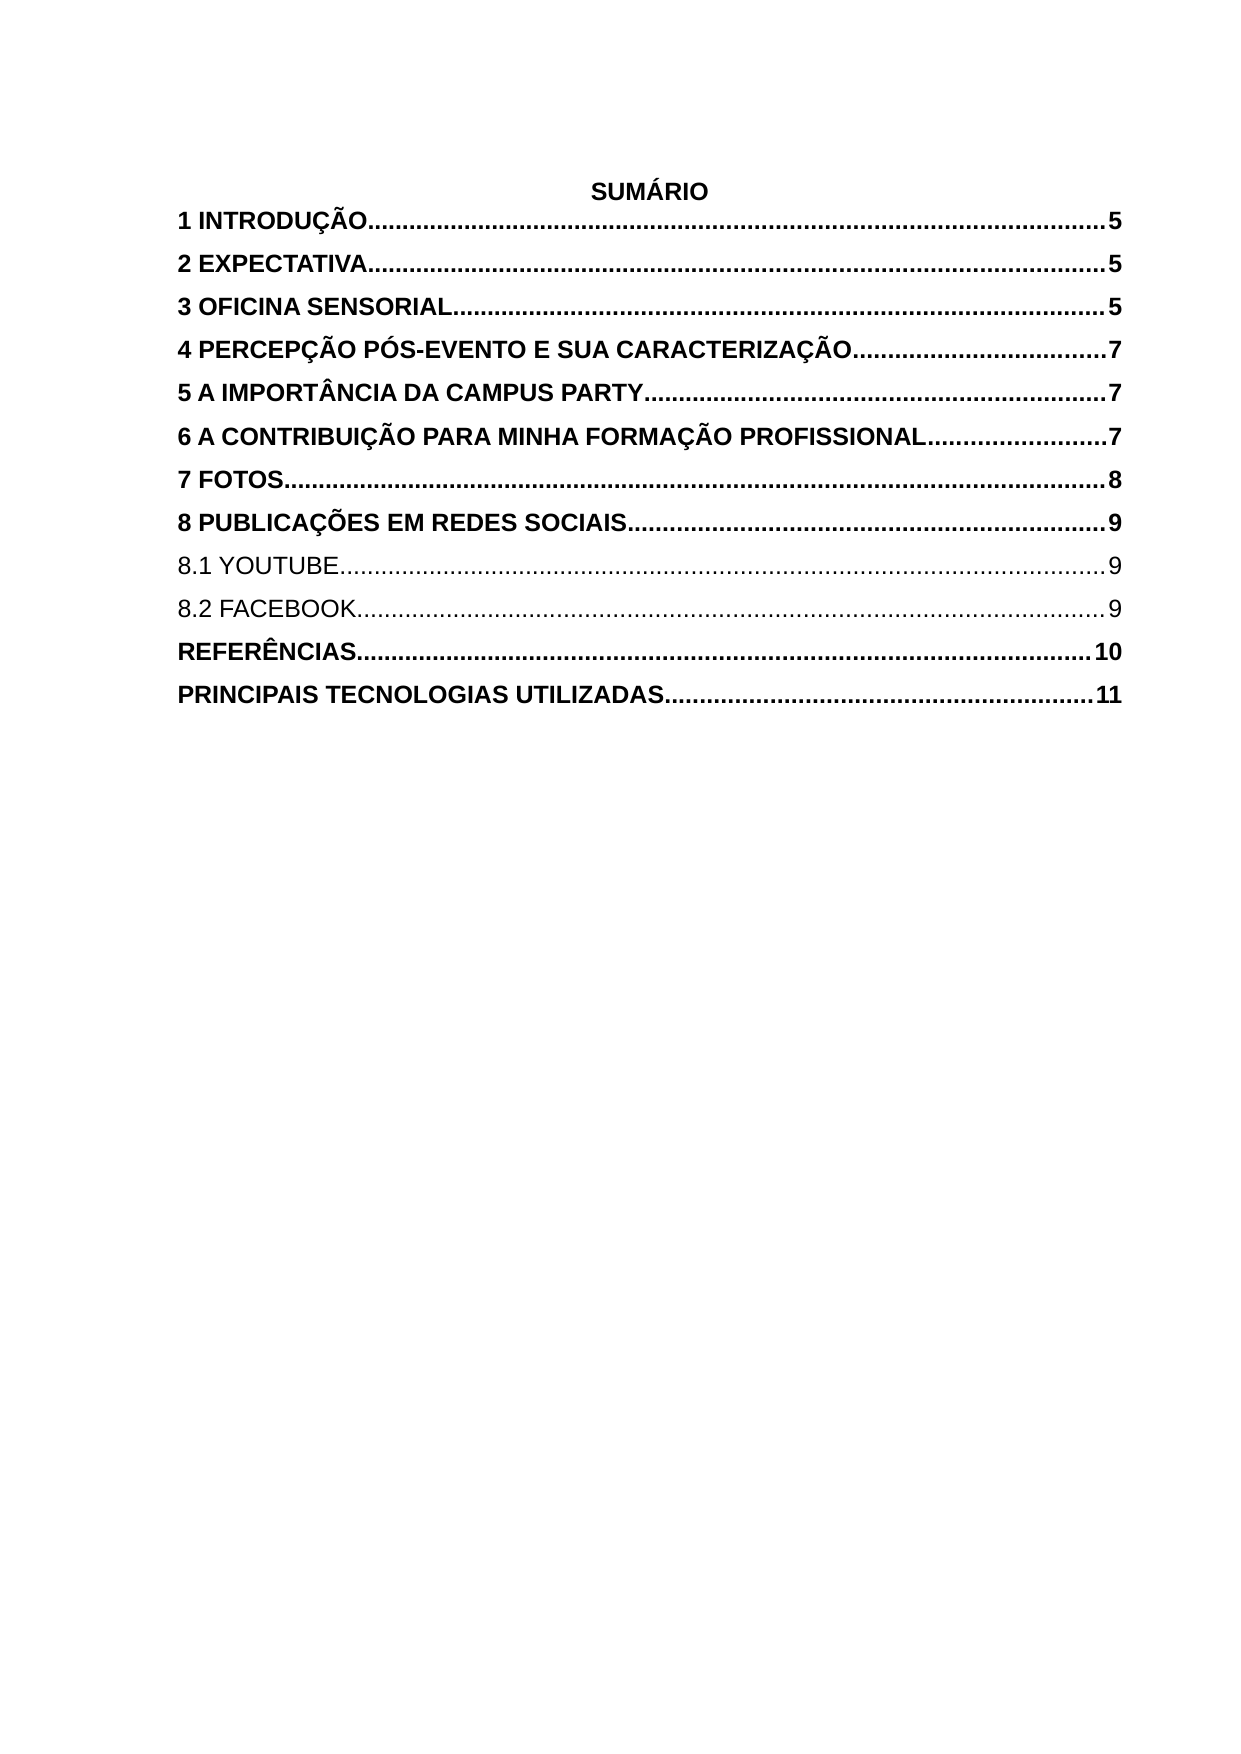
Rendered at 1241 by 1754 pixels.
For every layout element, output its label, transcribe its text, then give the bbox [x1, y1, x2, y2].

text 6 A CONTRIBUIÇÃO PARA MINHA FORMAÇÃO PROFISSIONAL 7 [177, 422, 1122, 450]
text 5 A IMPORTÂNCIA DA CAMPUS PARTY 7 [177, 378, 1122, 407]
text SUMÁRIO [177, 177, 1122, 206]
text 8.2 Facebook 9 [177, 594, 1122, 623]
text 2 EXPECTATIVA 5 [177, 249, 1122, 278]
text REFERÊNCIAS 10 [177, 637, 1122, 666]
text 8.1 Youtube 9 [177, 551, 1122, 580]
text 3 OFICINA SENSORIAL 5 [177, 292, 1122, 321]
text 1 INTRODUÇÃO 5 [177, 206, 1122, 235]
text 4 PERCEPÇÃO PÓS-EVENTO E SUA CARACTERIZAÇÃO 7 [177, 335, 1122, 364]
text 7 Fotos 8 [177, 465, 1122, 493]
text PRINCIPAIS TECNOLOGIAS UTILIZADAS 11 [177, 680, 1122, 709]
text 8 PUBLICAÇÕES EM REDES SOCIAIS 9 [177, 508, 1122, 537]
